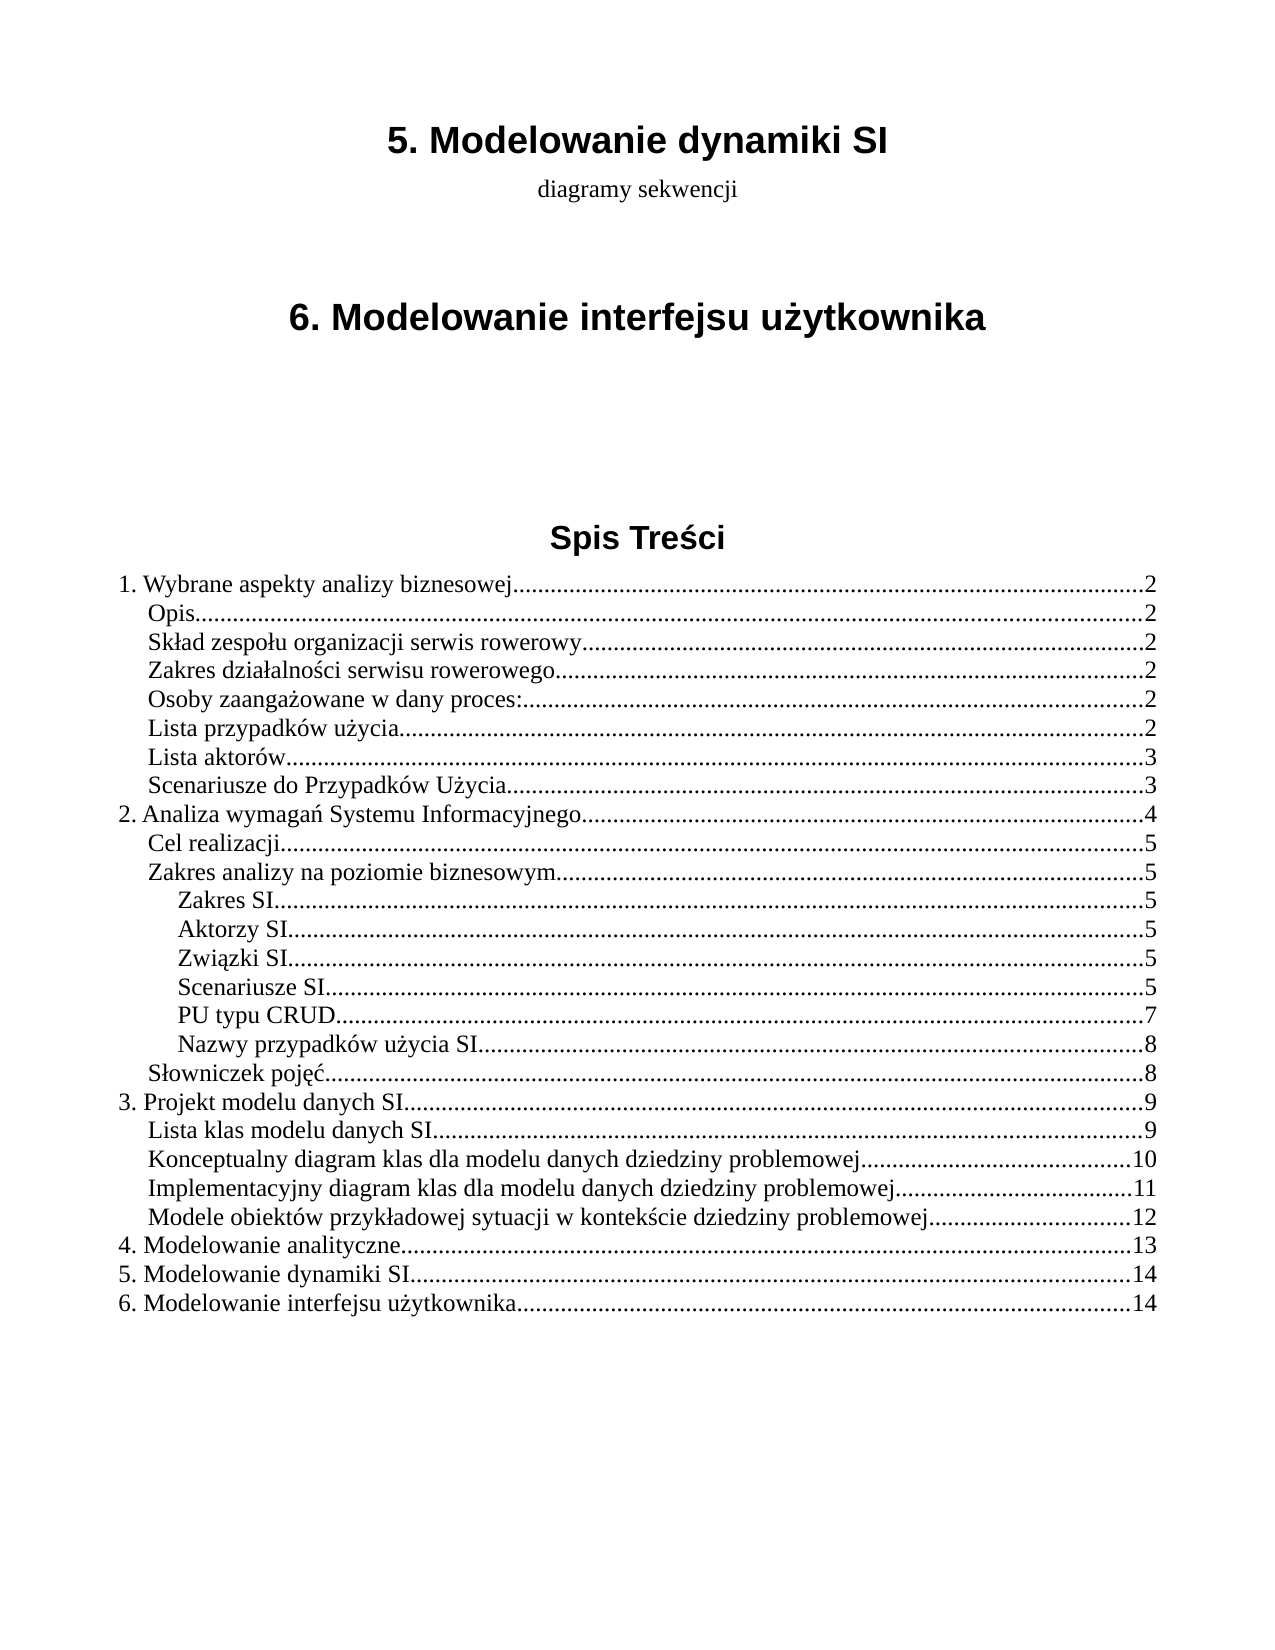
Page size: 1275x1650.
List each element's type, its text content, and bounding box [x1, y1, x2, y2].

text Lista klas modelu danych SI 9 [148, 1116, 1157, 1144]
text diagramy sekwencji [118, 174, 1157, 203]
text 1. Wybrane aspekty analizy biznesowej 2 [118, 569, 1157, 598]
text Modele obiektów przykładowej sytuacji w kontekście dziedziny problemowej 12 [148, 1202, 1157, 1231]
text Związki SI 5 [177, 943, 1157, 972]
text Opis 2 [148, 598, 1157, 627]
subtitle 5. Modelowanie dynamiki SI [118, 118, 1157, 162]
subtitle Spis Treści [118, 518, 1157, 557]
subtitle 6. Modelowanie interfejsu użytkownika [118, 294, 1157, 338]
text Nazwy przypadków użycia SI 8 [177, 1029, 1157, 1058]
text Cel realizacji 5 [148, 828, 1157, 857]
text 3. Projekt modelu danych SI 9 [118, 1087, 1157, 1116]
text Scenariusze do Przypadków Użycia 3 [148, 771, 1157, 799]
text Implementacyjny diagram klas dla modelu danych dziedziny problemowej 11 [148, 1173, 1157, 1202]
text Zakres działalności serwisu rowerowego 2 [148, 656, 1157, 684]
text Osoby zaangażowane w dany proces: 2 [148, 684, 1157, 713]
text Lista przypadków użycia 2 [148, 713, 1157, 742]
text 4. Modelowanie analityczne 13 [118, 1231, 1157, 1259]
text 2. Analiza wymagań Systemu Informacyjnego 4 [118, 799, 1157, 828]
text Zakres SI 5 [177, 886, 1157, 914]
text Skład zespołu organizacji serwis rowerowy 2 [148, 627, 1157, 656]
text 5. Modelowanie dynamiki SI 14 [118, 1259, 1157, 1288]
text Lista aktorów 3 [148, 742, 1157, 771]
text Aktorzy SI 5 [177, 914, 1157, 943]
text PU typu CRUD 7 [177, 1001, 1157, 1029]
text Konceptualny diagram klas dla modelu danych dziedziny problemowej 10 [148, 1144, 1157, 1173]
text 6. Modelowanie interfejsu użytkownika 14 [118, 1288, 1157, 1317]
text Słowniczek pojęć 8 [148, 1058, 1157, 1087]
text Scenariusze SI 5 [177, 972, 1157, 1001]
text Zakres analizy na poziomie biznesowym 5 [148, 857, 1157, 886]
